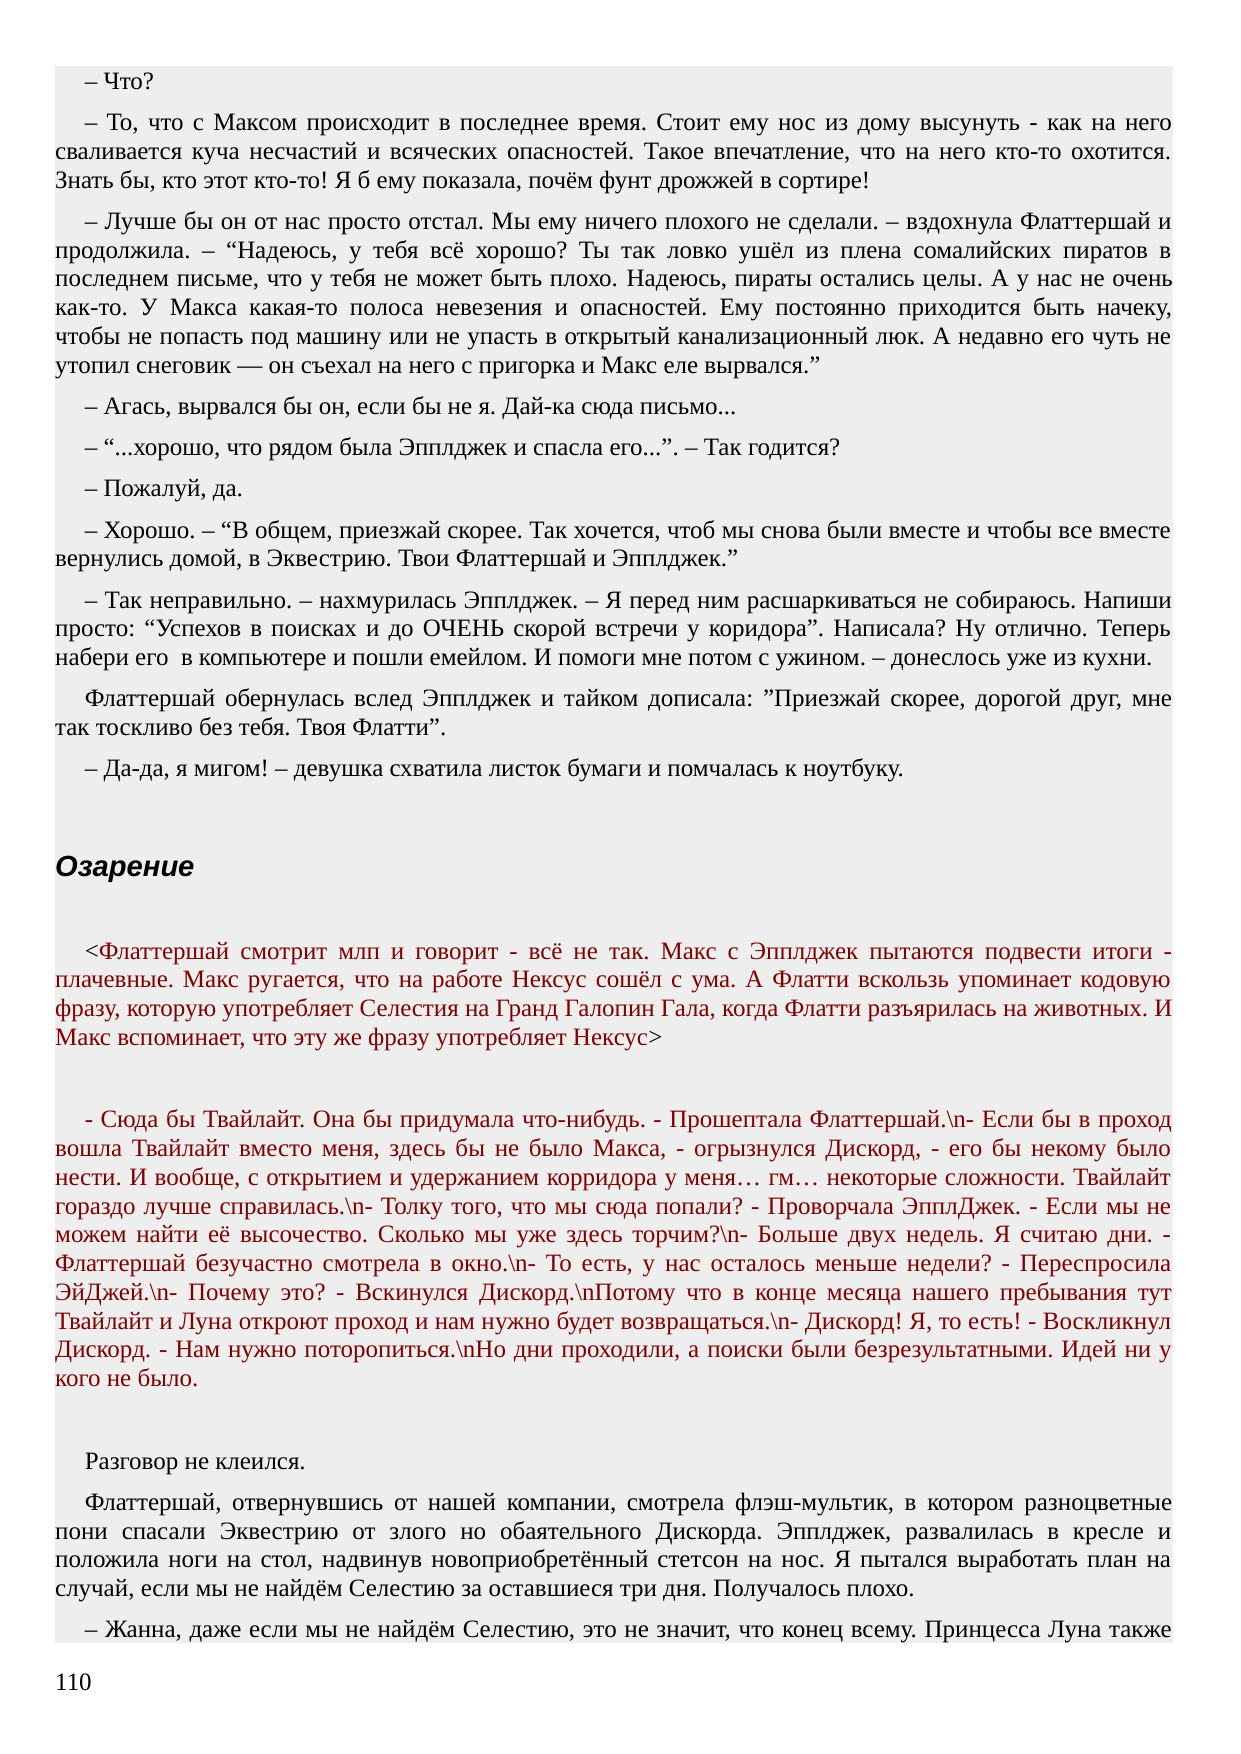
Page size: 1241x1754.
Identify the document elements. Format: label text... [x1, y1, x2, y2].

text <Флаттершай смотрит млп и говорит - всё не так. Макс с Эпплджек пытаются подвести итоги - плачевные. Макс ругается, что на работе Нексус сошёл с ума. А Флатти вскользь упоминает кодовую фразу, которую употребляет Селестия на Гранд Галопин Гала, когда Флатти разъярилась на животных. И Макс вспоминает, что эту же фразу употребляет Нексус> [55, 936, 1173, 1051]
subtitle Озарение [55, 848, 1173, 882]
text – Хорошо. – “В общем, приезжай скорее. Так хочется, чтоб мы снова были вместе и чтобы все вместе вернулись домой, в Эквестрию. Твои Флаттершай и Эпплджек.” [55, 515, 1173, 572]
text – Пожалуй, да. [55, 473, 1173, 502]
text Разговор не клеился. [55, 1446, 1173, 1474]
text – Да-да, я мигом! – девушка схватила листок бумаги и помчалась к ноутбуку. [55, 753, 1173, 782]
text – Агась, вырвался бы он, если бы не я. Дай-ка сюда письмо... [55, 391, 1173, 420]
text – Жанна, даже если мы не найдём Селестию, это не значит, что конец всему. Принцесса Луна также [55, 1614, 1173, 1643]
text – Что? [55, 66, 1173, 95]
text Флаттершай, отвернувшись от нашей компании, смотрела флэш-мультик, в котором разноцветные пони спасали Эквестрию от злого но обаятельного Дискорда. Эпплджек, развалилась в кресле и положила ноги на стол, надвинув новоприобретённый стетсон на нос. Я пытался выработать план на случай, если мы не найдём Селестию за оставшиеся три дня. Получалось плохо. [55, 1487, 1173, 1602]
text Флаттершай обернулась вслед Эпплджек и тайком дописала: ”Приезжай скорее, дорогой друг, мне так тоскливо без тебя. Твоя Флатти”. [55, 683, 1173, 741]
text – Лучше бы он от нас просто отстал. Мы ему ничего плохого не сделали. – вздохнула Флаттершай и продолжила. – “Надеюсь, у тебя всё хорошо? Ты так ловко ушёл из плена сомалийских пиратов в последнем письме, что у тебя не может быть плохо. Надеюсь, пираты остались целы. А у нас не очень как-то. У Макса какая-то полоса невезения и опасностей. Ему постоянно приходится быть начеку, чтобы не попасть под машину или не упасть в открытый канализационный люк. А недавно его чуть не утопил снеговик — он съехал на него с пригорка и Макс еле вырвался.” [55, 206, 1173, 378]
text – Так неправильно. – нахмурилась Эпплджек. – Я перед ним расшаркиваться не собираюсь. Напиши просто: “Успехов в поисках и до ОЧЕНЬ скорой встречи у коридора”. Написала? Ну отлично. Теперь набери его в компьютере и пошли емейлом. И помоги мне потом с ужином. – донеслось уже из кухни. [55, 585, 1173, 671]
text – “...хорошо, что рядом была Эпплджек и спасла его...”. – Так годится? [55, 432, 1173, 461]
text - Сюда бы Твайлайт. Она бы придумала что-нибудь. - Прошептала Флаттершай.\n- Если бы в проход вошла Твайлайт вместо меня, здесь бы не было Макса, - огрызнулся Дискорд, - его бы некому было нести. И вообще, с открытием и удержанием корридора у меня… гм… некоторые сложности. Твайлайт гораздо лучше справилась.\n- Толку того, что мы сюда попали? - Проворчала ЭпплДжек. - Если мы не можем найти её высочество. Сколько мы уже здесь торчим?\n- Больше двух недель. Я считаю дни. - Флаттершай безучастно смотрела в окно.\n- То есть, у нас осталось меньше недели? - Переспросила ЭйДжей.\n- Почему это? - Вскинулся Дискорд.\nПотому что в конце месяца нашего пребывания тут Твайлайт и Луна откроют проход и нам нужно будет возвращаться.\n- Дискорд! Я, то есть! - Воскликнул Дискорд. - Нам нужно поторопиться.\nНо дни проходили, а поиски были безрезультатными. Идей ни у кого не было. [55, 1104, 1173, 1392]
text – То, что с Максом происходит в последнее время. Стоит ему нос из дому высунуть - как на него сваливается куча несчастий и всяческих опасностей. Такое впечатление, что на него кто-то охотится. Знать бы, кто этот кто-то! Я б ему показала, почём фунт дрожжей в сортире! [55, 107, 1173, 193]
